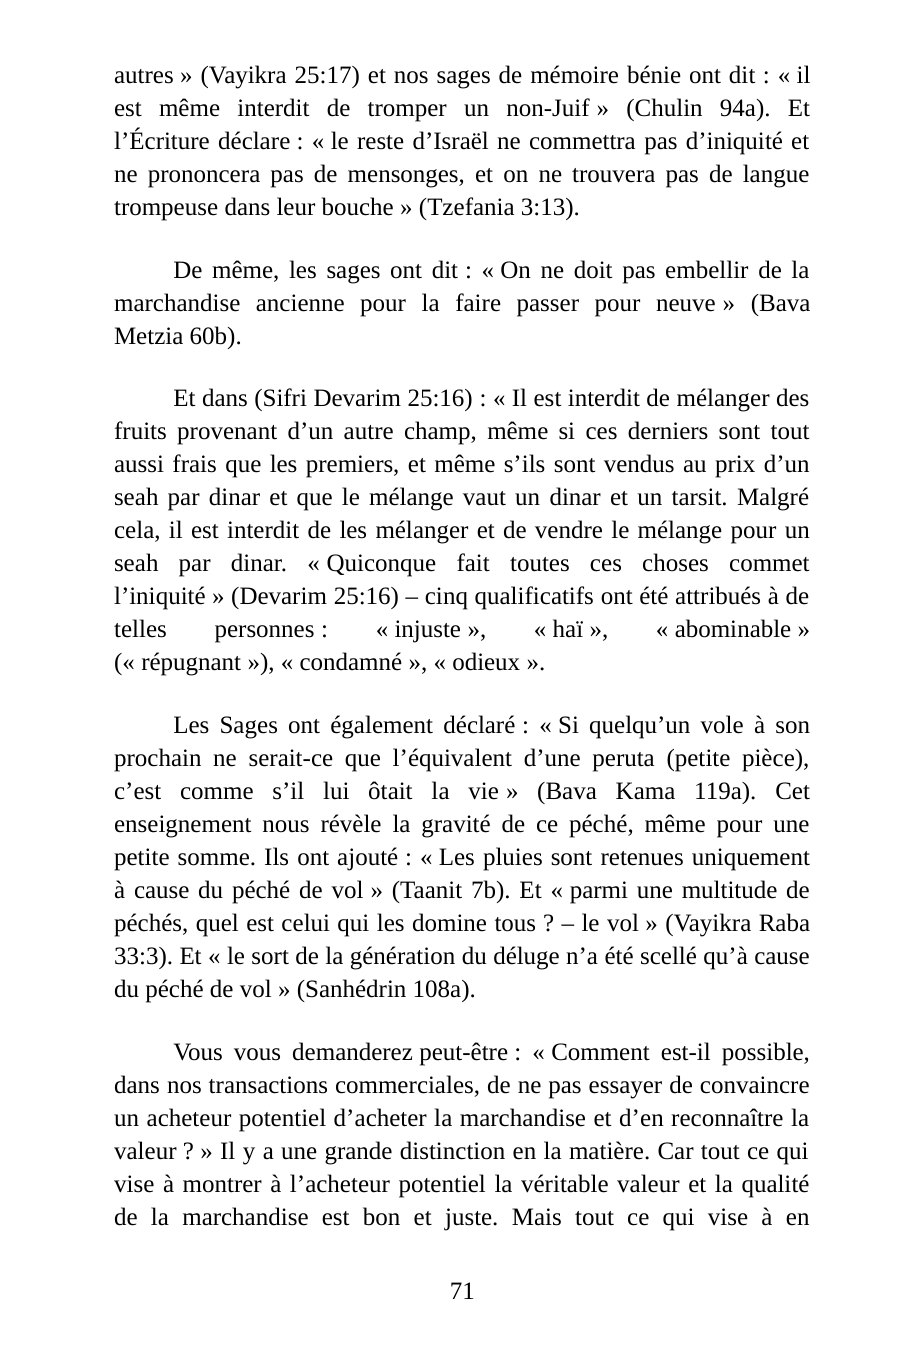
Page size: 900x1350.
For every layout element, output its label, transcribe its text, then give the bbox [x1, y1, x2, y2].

text De même, les sages ont dit : « On ne doit pas embellir de la marchandise ancienne pour la faire passer pour neuve » (Bava Metzia 60b). [114, 255, 810, 349]
text Et dans (Sifri Devarim 25:16) : « Il est interdit de mélanger des fruits provenant d’un autre champ, même si ces derniers sont tout aussi frais que les premiers, et même s’ils sont vendus au prix d’un seah par dinar et que le mélange vaut un dinar et un tarsit. Malgré cela, il est interdit de les mélanger et de vendre le mélange pour un seah par dinar. « Quiconque fait toutes ces choses commet l’iniquité » (Devarim 25:16) – cinq qualificatifs ont été attribués à de telles personnes : « injuste », « haï », « abominable » (« répugnant »), « condamné », « odieux ». [114, 383, 810, 676]
text Vous vous demanderez peut-être : « Comment est-il possible, dans nos transactions commerciales, de ne pas essayer de convaincre un acheteur potentiel d’acheter la marchandise et d’en reconnaître la valeur ? » Il y a une grande distinction en la matière. Car tout ce qui vise à montrer à l’acheteur potentiel la véritable valeur et la qualité de la marchandise est bon et juste. Mais tout ce qui vise à en [114, 1037, 810, 1231]
text autres » (Vayikra 25:17) et nos sages de mémoire bénie ont dit : « il est même interdit de tromper un non-Juif » (Chulin 94a). Et l’Écriture déclare : « le reste d’Israël ne commettra pas d’iniquité et ne prononcera pas de mensonges, et on ne trouvera pas de langue trompeuse dans leur bouche » (Tzefania 3:13). [114, 60, 810, 221]
text Les Sages ont également déclaré : « Si quelqu’un vole à son prochain ne serait-ce que l’équivalent d’une peruta (petite pièce), c’est comme s’il lui ôtait la vie » (Bava Kama 119a). Cet enseignement nous révèle la gravité de ce péché, même pour une petite somme. Ils ont ajouté : « Les pluies sont retenues uniquement à cause du péché de vol » (Taanit 7b). Et « parmi une multitude de péchés, quel est celui qui les domine tous ? – le vol » (Vayikra Raba 33:3). Et « le sort de la génération du déluge n’a été scellé qu’à cause du péché de vol » (Sanhédrin 108a). [114, 710, 810, 1003]
